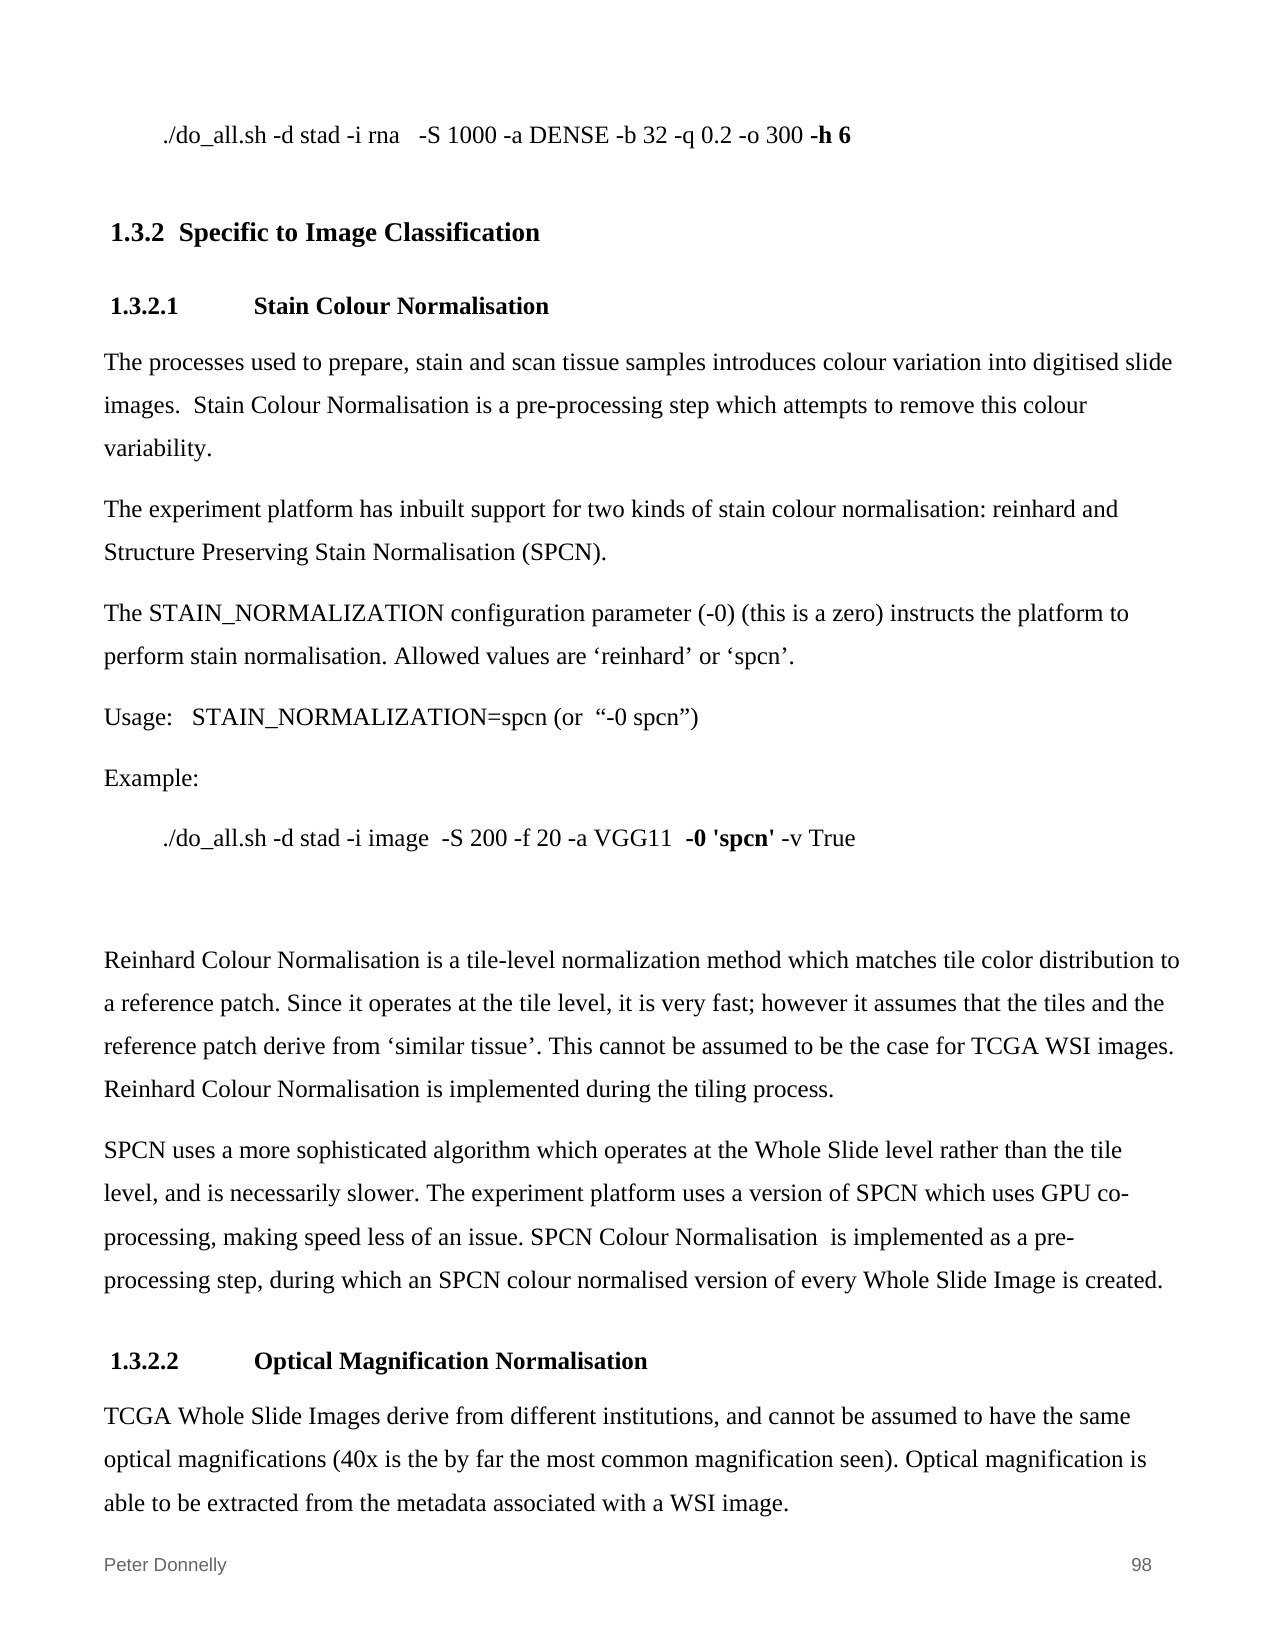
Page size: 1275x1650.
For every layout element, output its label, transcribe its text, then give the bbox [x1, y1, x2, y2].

text The experiment platform has inbuilt support for two kinds of stain colour normalisation: reinhard and Structure Preserving Stain Normalisation (SPCN). [103, 494, 1181, 566]
text Usage: STAIN_NORMALIZATION=spcn (or “-0 spcn”) [103, 702, 1181, 731]
text Example: [103, 763, 1181, 791]
subtitle Stain Colour Normalisation [103, 291, 1181, 320]
text ./do_all.sh -d stad -i image -S 200 -f 20 -a VGG11 -0 'spcn' -v True [162, 823, 1181, 852]
subtitle Optical Magnification Normalisation [103, 1346, 1181, 1375]
text Reinhard Colour Normalisation is a tile-level normalization method which matches tile color distribution to a reference patch. Since it operates at the tile level, it is very fast; however it assumes that the tiles and the reference patch derive from ‘similar tissue’. This cannot be assumed to be the case for TCGA WSI images. Reinhard Colour Normalisation is implemented during the tiling process. [103, 945, 1181, 1103]
text TCGA Whole Slide Images derive from different institutions, and cannot be assumed to have the same optical magnifications (40x is the by far the most common magnification seen). Optical magnification is able to be extracted from the metadata associated with a WSI image. [103, 1401, 1181, 1516]
text ./do_all.sh -d stad -i rna -S 1000 -a DENSE -b 32 -q 0.2 -o 300 -h 6 [162, 120, 1181, 148]
text The processes used to prepare, stain and scan tissue samples introduces colour variation into digitised slide images. Stain Colour Normalisation is a pre-processing step which attempts to remove this colour variability. [103, 347, 1181, 462]
subtitle Specific to Image Classification [103, 216, 1181, 247]
text SPCN uses a more sophisticated algorithm which operates at the Whole Slide level rather than the tile level, and is necessarily slower. The experiment platform uses a version of SPCN which uses GPU co-processing, making speed less of an issue. SPCN Colour Normalisation is implemented as a pre-processing step, during which an SPCN colour normalised version of every Whole Slide Image is created. [103, 1135, 1181, 1293]
text The STAIN_NORMALIZATION configuration parameter (-0) (this is a zero) instructs the platform to perform stain normalisation. Allowed values are ‘reinhard’ or ‘spcn’. [103, 598, 1181, 670]
